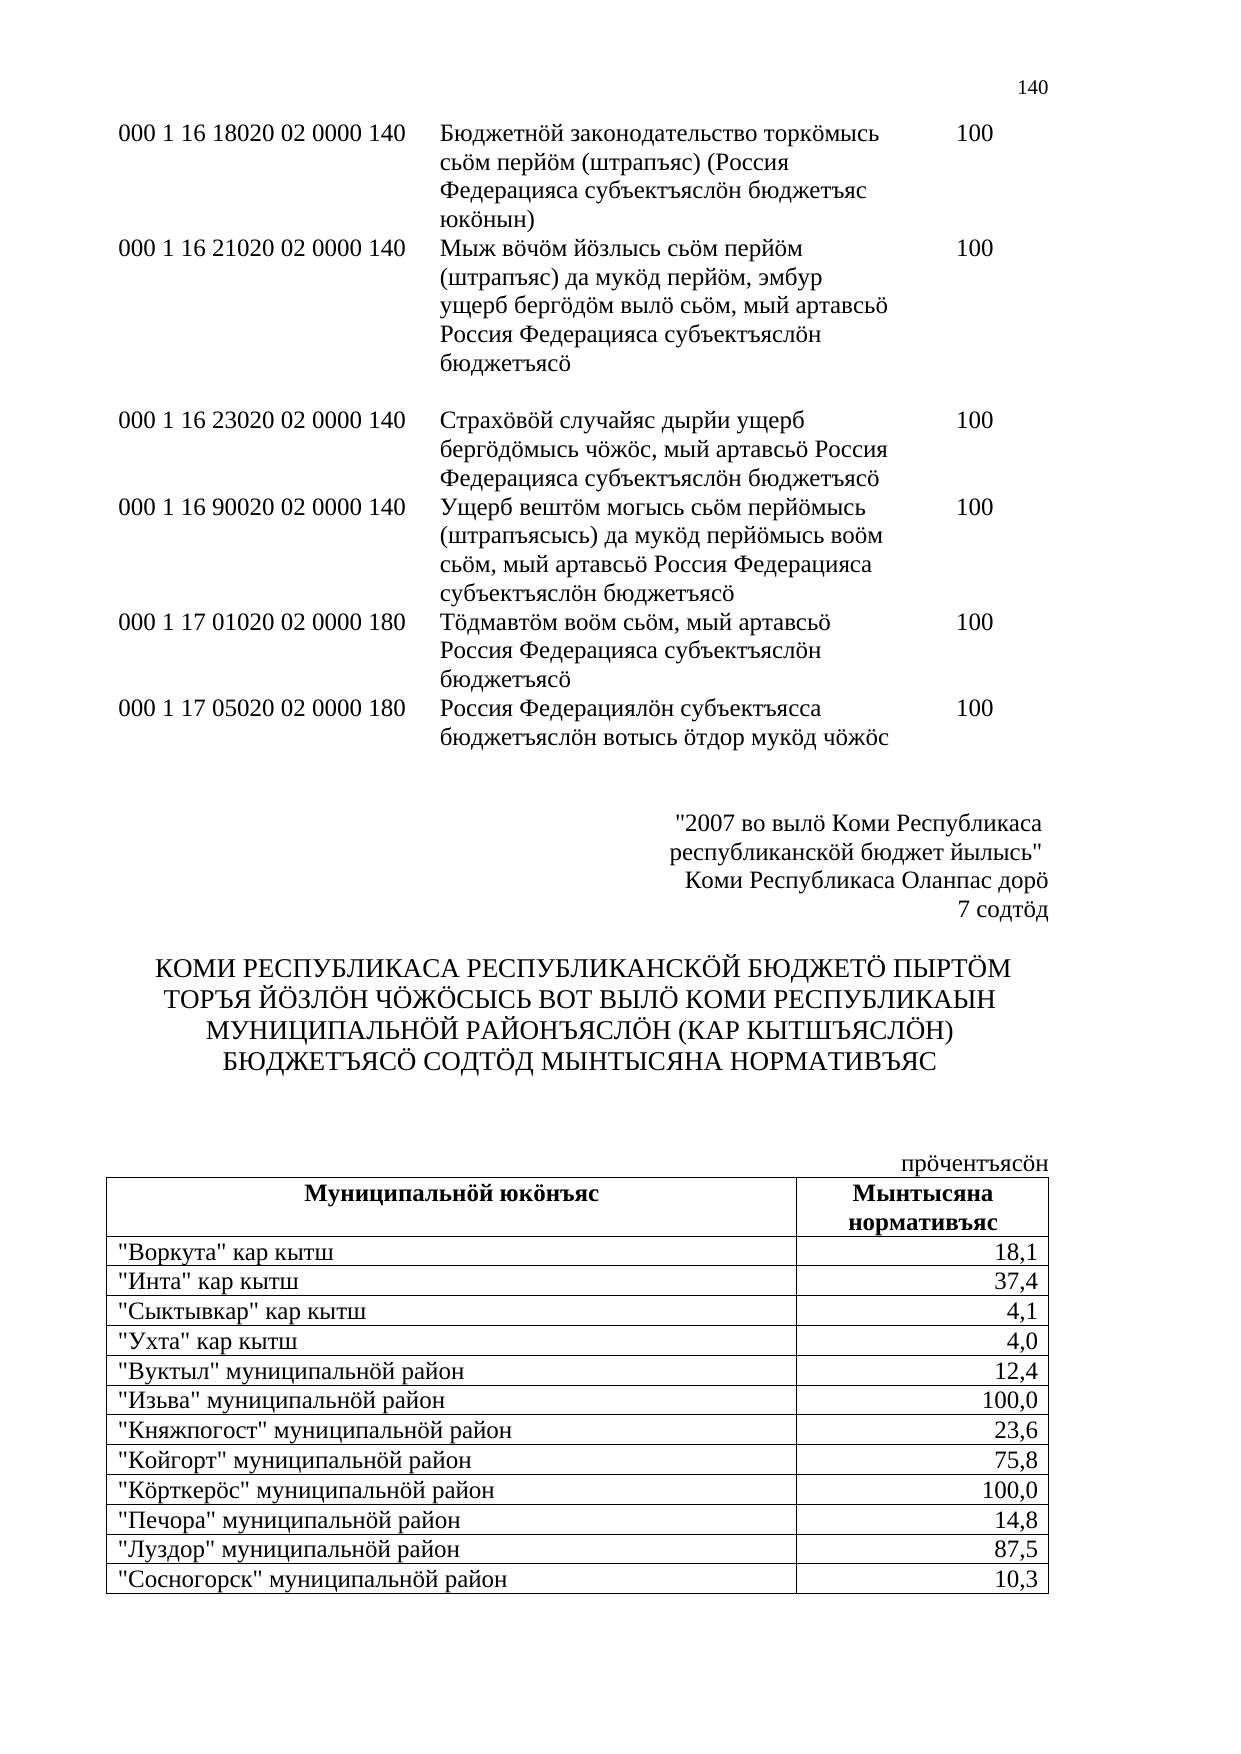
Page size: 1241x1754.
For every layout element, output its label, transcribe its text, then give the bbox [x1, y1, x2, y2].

table_cell "Кöрткерöс" муниципальнöй район [107, 1475, 796, 1504]
text 7 содтöд [118, 894, 1048, 923]
table_cell "Сыктывкар" кар кытш [107, 1296, 796, 1325]
table_cell 100,0 [797, 1386, 1048, 1414]
text прöчентъясöн [118, 1148, 1048, 1177]
table_cell 4,0 [797, 1326, 1048, 1355]
text МУНИЦИПАЛЬНÖЙ РАЙОНЪЯСЛÖН (КАР КЫТШЪЯСЛÖН) [118, 1014, 1048, 1045]
table_cell 000 1 16 23020 02 0000 140 [107, 406, 428, 492]
table_cell "Сосногорск" муниципальнöй район [107, 1564, 796, 1593]
table_cell "Княжпогост" муниципальнöй район [107, 1415, 796, 1444]
text "2007 во вылö Коми Республикаса [118, 808, 1048, 837]
table_cell 10,3 [797, 1564, 1048, 1593]
table_cell "Луздор" муниципальнöй район [107, 1535, 796, 1563]
table_cell "Инта" кар кытш [107, 1266, 796, 1295]
text БЮДЖЕТЪЯСÖ СОДТÖД МЫНТЫСЯНА НОРМАТИВЪЯС [118, 1045, 1048, 1076]
table_header Муниципальнöй юкöнъяс [107, 1178, 796, 1236]
table_cell 000 1 17 05020 02 0000 180 [107, 693, 428, 751]
table_cell Тöдмавтöм воöм сьöм, мый артавсьö Россия Федерацияса субъектъяслöн бюджетъясö [428, 607, 901, 693]
table_cell 100 [901, 607, 1048, 693]
table_cell 100 [901, 693, 1048, 751]
table_cell 14,8 [797, 1505, 1048, 1533]
table_cell "Вуктыл" муниципальнöй район [107, 1356, 796, 1384]
table_cell "Ухта" кар кытш [107, 1326, 796, 1355]
table_cell "Изьва" муниципальнöй район [107, 1386, 796, 1414]
table_cell 100 [901, 492, 1048, 607]
table_cell Ущерб вештöм могысь сьöм перйöмысь (штрапъясысь) да мукöд перйöмысь воöм сьöм, мый артавсьö Россия Федерацияса субъектъяслöн бюджетъясö [428, 492, 901, 607]
table_cell 23,6 [797, 1415, 1048, 1444]
table_cell 37,4 [797, 1266, 1048, 1295]
table_cell 100 [901, 406, 1048, 492]
table_cell Бюджетнöй законодательство торкöмысь сьöм перйöм (штрапъяс) (Россия Федерацияса субъектъяслöн бюджетъяс юкöнын) [428, 118, 901, 233]
table_cell Россия Федерациялöн субъектъясса бюджетъяслöн вотысь öтдор мукöд чöжöс [428, 693, 901, 751]
table_cell "Воркута" кар кытш [107, 1237, 796, 1265]
text КОМИ РЕСПУБЛИКАСА РЕСПУБЛИКАНСКÖЙ БЮДЖЕТÖ ПЫРТÖМ ТОРЪЯ ЙÖЗЛÖН ЧÖЖÖСЫСЬ ВОТ ВЫЛÖ КОМИ РЕСПУБЛИКАЫН [118, 952, 1048, 1014]
table_cell 100 [901, 233, 1048, 406]
table_cell 18,1 [797, 1237, 1048, 1265]
text республиканскöй бюджет йылысь" [118, 837, 1048, 866]
table_cell Мыж вöчöм йöзлысь сьöм перйöм (штрапъяс) да мукöд перйöм, эмбур ущерб бергöдöм вылö сьöм, мый артавсьö Россия Федерацияса субъектъяслöн бюджетъясö [428, 233, 901, 406]
table_cell 000 1 16 18020 02 0000 140 [107, 118, 428, 233]
table_cell 100,0 [797, 1475, 1048, 1504]
table_cell "Печора" муниципальнöй район [107, 1505, 796, 1533]
table_cell 4,1 [797, 1296, 1048, 1325]
table_cell "Койгорт" муниципальнöй район [107, 1445, 796, 1474]
table_cell 87,5 [797, 1535, 1048, 1563]
table_cell Страхöвöй случайяс дырйи ущерб бергöдöмысь чöжöс, мый артавсьö Россия Федерацияса субъектъяслöн бюджетъясö [428, 406, 901, 492]
table_cell 100 [901, 118, 1048, 233]
table_cell 000 1 16 21020 02 0000 140 [107, 233, 428, 406]
table_header Мынтысяна нормативъяс [797, 1178, 1048, 1236]
text Коми Республикаса Оланпас дорö [118, 866, 1048, 894]
table_cell 000 1 16 90020 02 0000 140 [107, 492, 428, 607]
table_cell 75,8 [797, 1445, 1048, 1474]
table_cell 12,4 [797, 1356, 1048, 1384]
table_cell 000 1 17 01020 02 0000 180 [107, 607, 428, 693]
